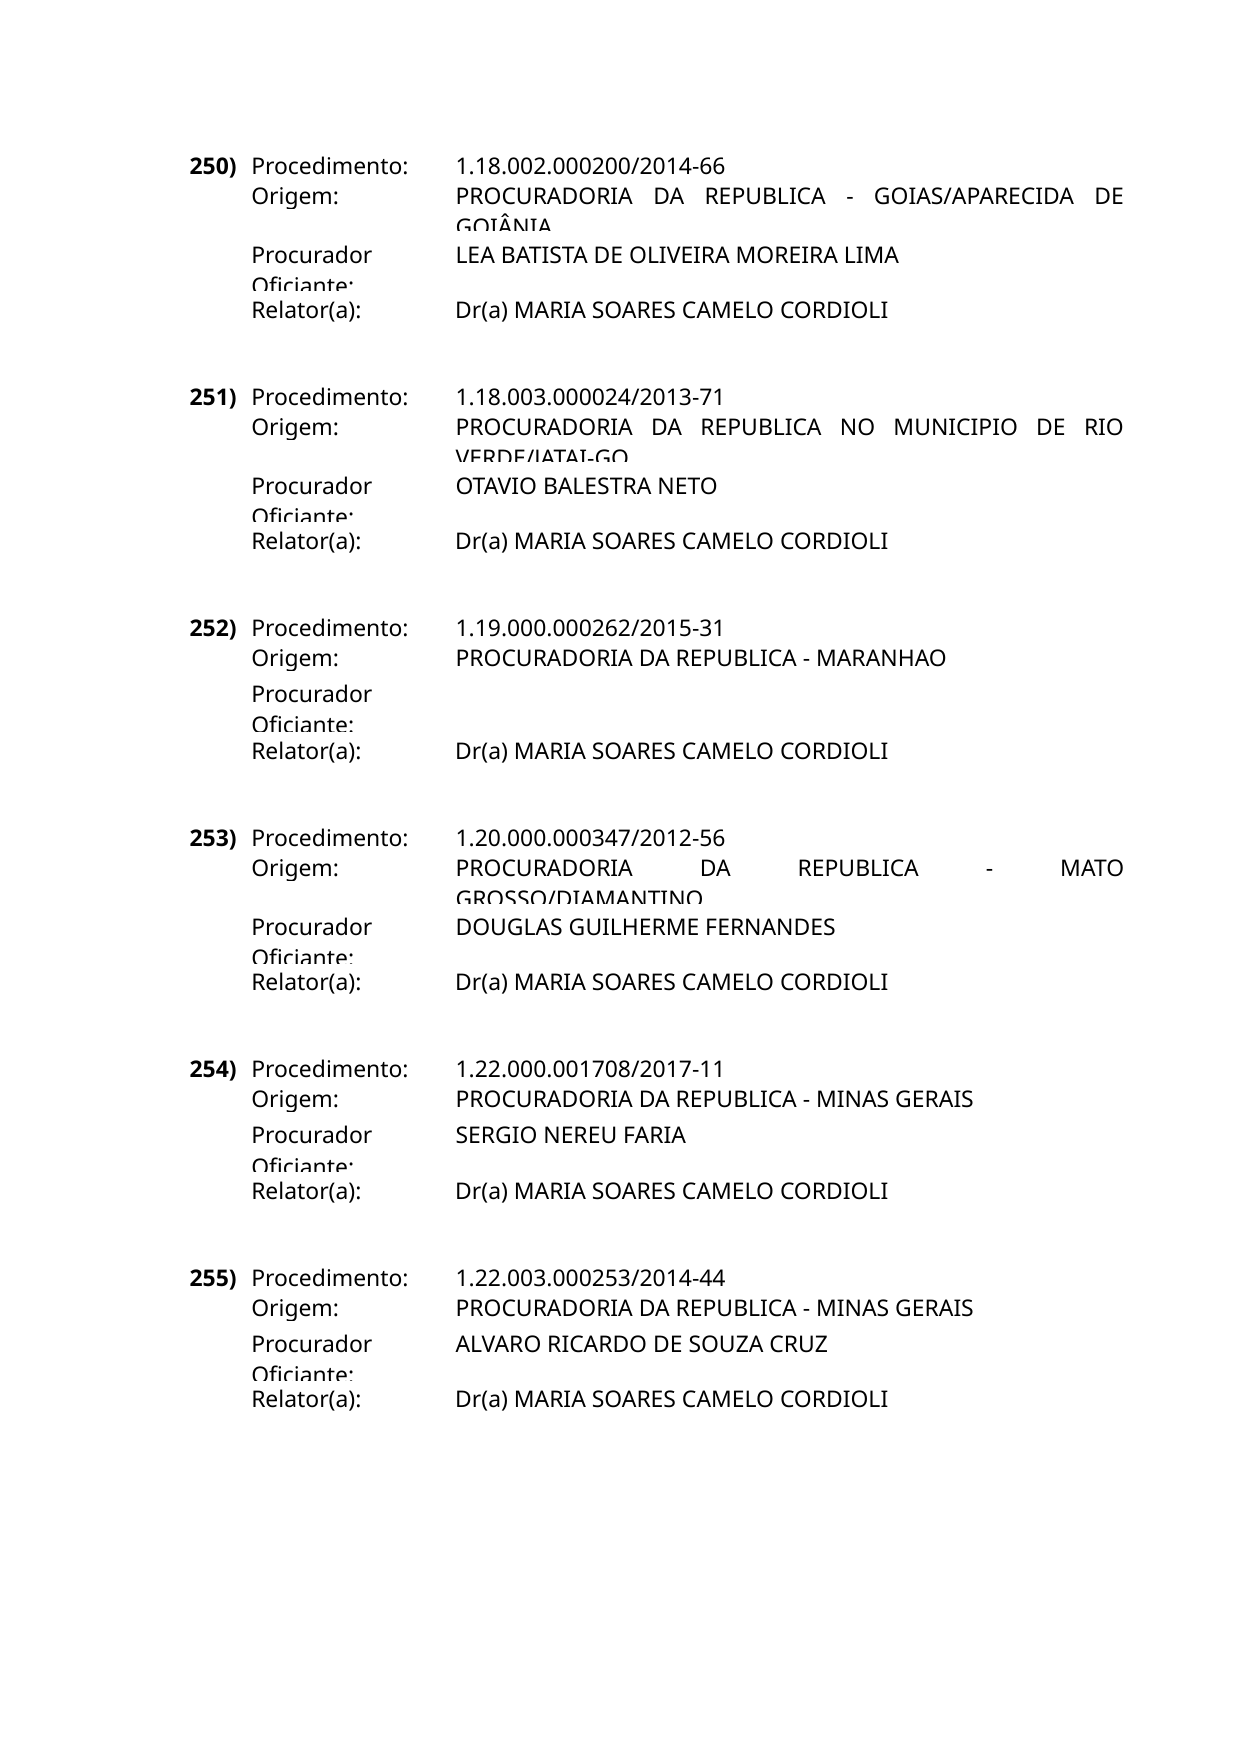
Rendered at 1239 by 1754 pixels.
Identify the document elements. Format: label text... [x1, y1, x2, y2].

table_cell [189, 1175, 251, 1205]
table_cell [0, 911, 189, 962]
table_cell Origem: [251, 180, 455, 208]
table_header [0, 0, 189, 150]
table_cell [1125, 231, 1239, 238]
table_cell [455, 678, 1124, 732]
table_cell [1125, 765, 1239, 822]
table_cell Origem: [251, 1083, 455, 1112]
table_header Relator(a): [251, 1175, 455, 1203]
table_header Relator(a): [251, 1383, 455, 1412]
table_cell [0, 671, 189, 678]
table_cell [251, 231, 455, 238]
table_cell [0, 1112, 189, 1119]
table_cell [455, 671, 1124, 678]
table_cell Procurador Oficiante: [251, 1328, 455, 1380]
table_cell [189, 1083, 251, 1112]
table_cell [0, 470, 189, 521]
table_cell [1125, 996, 1239, 1053]
table_cell [1125, 1083, 1239, 1112]
table_cell [1125, 150, 1239, 178]
table_cell [189, 881, 251, 903]
table_cell [189, 678, 251, 732]
table_cell [189, 180, 251, 208]
table_cell ALVARO RICARDO DE SOUZA CRUZ [455, 1328, 1124, 1379]
table_cell 1.18.002.000200/2014-66 [455, 150, 1124, 178]
table_header Dr(a) MARIA SOARES CAMELO CORDIOLI [455, 1383, 1122, 1412]
table_cell [0, 852, 189, 881]
table_cell [1125, 966, 1239, 996]
table_header [251, 0, 455, 150]
table_cell [0, 440, 189, 462]
table_cell 1.22.003.000253/2014-44 [455, 1262, 1124, 1290]
table_cell [0, 642, 189, 671]
table_cell [1125, 1119, 1239, 1170]
table_cell [0, 411, 189, 439]
table_cell [189, 1383, 251, 1413]
table_cell [0, 1328, 189, 1379]
table_cell 253) [189, 822, 251, 851]
table_cell 1.19.000.000262/2015-31 [455, 612, 1124, 641]
table_header Relator(a): [251, 294, 455, 323]
table_header [1125, 0, 1239, 150]
table_cell [1125, 462, 1239, 469]
table_cell 255) [189, 1262, 251, 1290]
table_cell [189, 1112, 251, 1119]
table_cell [251, 1320, 455, 1328]
table_cell [189, 996, 251, 1053]
table_cell [251, 1205, 455, 1262]
table_cell Procedimento: [251, 1053, 455, 1082]
table_cell [189, 462, 251, 469]
table_cell [1125, 642, 1239, 671]
table_cell [1125, 1112, 1239, 1119]
table_cell LEA BATISTA DE OLIVEIRA MOREIRA LIMA [455, 239, 1124, 289]
table_cell [189, 555, 251, 612]
table_header Dr(a) MARIA SOARES CAMELO CORDIOLI [455, 294, 1122, 323]
table_cell PROCURADORIA DA REPUBLICA - MINAS GERAIS [455, 1083, 1124, 1112]
table_cell [0, 966, 189, 996]
table_cell [1125, 239, 1239, 289]
table_cell [1125, 1383, 1239, 1413]
table_cell [1125, 612, 1239, 641]
table_cell [0, 881, 189, 903]
table_cell OTAVIO BALESTRA NETO [455, 470, 1124, 521]
table_cell [1125, 1053, 1239, 1082]
table_cell [1125, 555, 1239, 612]
table_header Dr(a) MARIA SOARES CAMELO CORDIOLI [455, 735, 1122, 764]
table_cell [1125, 294, 1239, 324]
table_cell [189, 1205, 251, 1262]
table_cell PROCURADORIA DA REPUBLICA - MATO GROSSO/DIAMANTINO [455, 852, 1124, 903]
table_cell [0, 678, 189, 732]
table_cell 251) [189, 381, 251, 409]
table_cell [251, 765, 455, 822]
table_cell [189, 1292, 251, 1320]
table_cell [0, 1383, 189, 1413]
table_cell SERGIO NEREU FARIA [455, 1119, 1124, 1170]
table_cell [189, 294, 251, 324]
table_cell [1125, 411, 1239, 439]
table_cell Procurador Oficiante: [251, 239, 455, 291]
table_cell [0, 324, 189, 381]
table_cell [189, 411, 251, 439]
table_cell [1125, 324, 1239, 381]
table_cell Origem: [251, 642, 455, 671]
table_cell [0, 735, 189, 765]
table_cell [189, 525, 251, 555]
table_cell Origem: [251, 411, 455, 439]
table_header Relator(a): [251, 966, 455, 995]
table_cell [0, 555, 189, 612]
table_cell [455, 996, 1124, 1053]
table_cell [0, 525, 189, 555]
table_cell [0, 462, 189, 469]
table_cell [455, 324, 1124, 381]
table_cell Procurador Oficiante: [251, 470, 455, 522]
table_cell Procedimento: [251, 1262, 455, 1290]
table_cell [1125, 1320, 1239, 1328]
table_cell [0, 765, 189, 822]
table_cell Procurador Oficiante: [251, 911, 455, 963]
table_cell [1125, 470, 1239, 521]
table_cell [189, 231, 251, 238]
table_cell [251, 903, 455, 911]
table_cell [1125, 1262, 1239, 1290]
table_header Dr(a) MARIA SOARES CAMELO CORDIOLI [455, 1175, 1122, 1203]
table_cell [1125, 1175, 1239, 1205]
table_cell [0, 1175, 189, 1205]
table_cell [189, 440, 251, 462]
table_cell [455, 765, 1124, 822]
table_cell [0, 1053, 189, 1082]
table_cell [0, 150, 189, 178]
table_cell PROCURADORIA DA REPUBLICA NO MUNICIPIO DE RIO VERDE/JATAI-GO [455, 411, 1124, 462]
table_cell [251, 996, 455, 1053]
table_cell [1125, 180, 1239, 208]
table_cell PROCURADORIA DA REPUBLICA - MARANHAO [455, 642, 1124, 671]
table_cell [455, 462, 1124, 469]
table_cell [1125, 852, 1239, 881]
table_cell [189, 1328, 251, 1379]
table_cell [455, 1320, 1124, 1328]
table_cell [251, 1112, 455, 1119]
table_cell Procedimento: [251, 150, 455, 178]
table_cell 250) [189, 150, 251, 178]
table_cell Procedimento: [251, 822, 455, 851]
table_cell [1125, 911, 1239, 962]
table_cell [189, 642, 251, 671]
table_cell [0, 1119, 189, 1170]
table_cell [189, 1320, 251, 1328]
table_cell [0, 612, 189, 641]
table_cell [189, 765, 251, 822]
table_cell [189, 852, 251, 881]
table_header [189, 0, 251, 150]
table_cell [1125, 525, 1239, 555]
table_cell [189, 903, 251, 911]
table_cell [251, 462, 455, 469]
table_header Relator(a): [251, 735, 455, 764]
table_cell [0, 1262, 189, 1290]
table_header [455, 0, 1124, 150]
table_cell Procedimento: [251, 612, 455, 641]
table_cell 1.22.000.001708/2017-11 [455, 1053, 1124, 1082]
table_cell Origem: [251, 1292, 455, 1320]
table_cell [1125, 881, 1239, 903]
table_cell 1.20.000.000347/2012-56 [455, 822, 1124, 851]
table_cell [251, 209, 455, 231]
table_cell [251, 881, 455, 903]
table_cell [189, 324, 251, 381]
table_cell 1.18.003.000024/2013-71 [455, 381, 1124, 409]
table_cell [251, 555, 455, 612]
table_cell [189, 470, 251, 521]
table_cell DOUGLAS GUILHERME FERNANDES [455, 911, 1124, 962]
table_cell [0, 1320, 189, 1328]
table_cell [0, 903, 189, 911]
table_cell [455, 1112, 1124, 1119]
table_cell Procedimento: [251, 381, 455, 409]
table_cell [0, 381, 189, 409]
table_cell [1125, 209, 1239, 231]
table_cell [0, 231, 189, 238]
table_cell [1125, 1328, 1239, 1379]
table_cell PROCURADORIA DA REPUBLICA - GOIAS/APARECIDA DE GOIÂNIA [455, 180, 1124, 231]
table_cell [1125, 671, 1239, 678]
table_cell [455, 231, 1124, 238]
table_header Dr(a) MARIA SOARES CAMELO CORDIOLI [455, 525, 1122, 554]
table_cell [251, 324, 455, 381]
table_cell [0, 996, 189, 1053]
table_cell [0, 294, 189, 324]
table_cell [189, 911, 251, 962]
table_header Dr(a) MARIA SOARES CAMELO CORDIOLI [455, 966, 1122, 995]
table_cell [0, 239, 189, 289]
table_cell [1125, 381, 1239, 409]
table_cell [0, 1292, 189, 1320]
table_cell [189, 966, 251, 996]
table_cell [455, 1205, 1124, 1262]
table_cell [1125, 822, 1239, 851]
table_cell [0, 1083, 189, 1112]
table_header Relator(a): [251, 525, 455, 554]
table_cell [189, 209, 251, 231]
table_cell [1125, 1205, 1239, 1262]
table_cell [189, 671, 251, 678]
table_cell Origem: [251, 852, 455, 881]
table_cell [1125, 678, 1239, 732]
table_cell [251, 671, 455, 678]
table_cell 254) [189, 1053, 251, 1082]
table_cell [1125, 440, 1239, 462]
table_cell [0, 1205, 189, 1262]
table_cell Procurador Oficiante: [251, 678, 455, 732]
table_cell [0, 822, 189, 851]
table_cell [251, 440, 455, 462]
table_cell [189, 239, 251, 289]
table_cell [455, 555, 1124, 612]
table_cell PROCURADORIA DA REPUBLICA - MINAS GERAIS [455, 1292, 1124, 1320]
table_cell [455, 903, 1124, 911]
table_cell [1125, 903, 1239, 911]
table_cell [1125, 1292, 1239, 1320]
table_cell Procurador Oficiante: [251, 1119, 455, 1172]
table_cell [189, 1119, 251, 1170]
table_cell [1125, 735, 1239, 765]
table_cell 252) [189, 612, 251, 641]
table_cell [189, 735, 251, 765]
table_cell [0, 180, 189, 208]
table_cell [0, 209, 189, 231]
